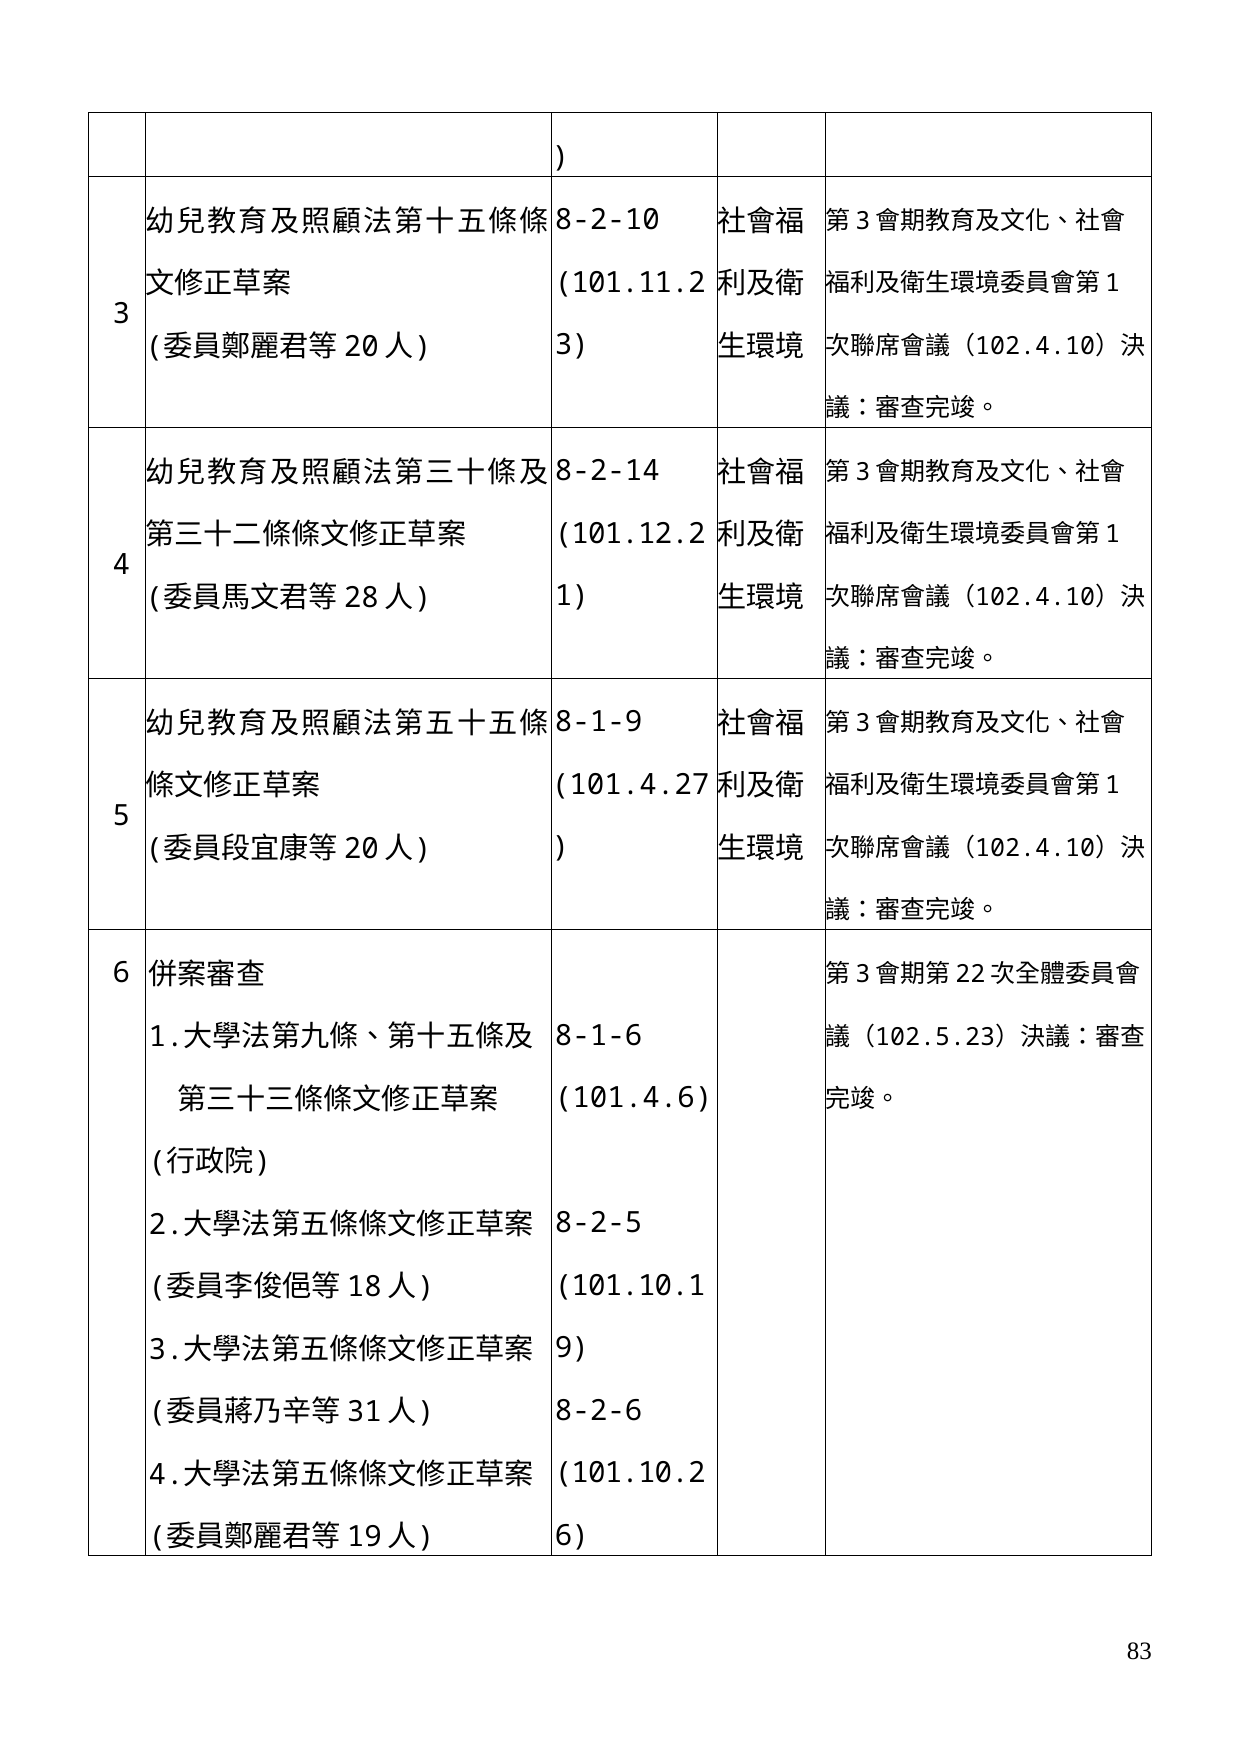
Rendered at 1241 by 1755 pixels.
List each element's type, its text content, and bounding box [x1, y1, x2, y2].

table_cell 8-2-14 (101.12.21) [552, 428, 717, 678]
table_cell [89, 930, 145, 1555]
table_cell 幼兒教育及照顧法第十五條條文修正草案 (委員鄭麗君等20人) [146, 177, 551, 427]
table_cell [146, 113, 551, 176]
table_cell ) [552, 113, 717, 176]
table_cell 社會福利及衛生環境 [718, 177, 825, 427]
table_cell [718, 930, 825, 1555]
table_cell 第3會期教育及文化、社會福利及衛生環境委員會第1次聯席會議（102.4.10）決議：審查完竣。 [826, 177, 1151, 427]
table_cell 8-2-10 (101.11.23) [552, 177, 717, 427]
table_cell [718, 113, 825, 176]
table_cell [89, 177, 145, 427]
table_cell 8-1-6 (101.4.6) 8-2-5 (101.10.19) 8-2-6 (101.10.26) [552, 930, 717, 1555]
table_cell 併案審查 1.大學法第九條、第十五條及第三十三條條文修正草案 (行政院) 2.大學法第五條條文修正草案 (委員李俊俋等18人) 3.大學法第五條條文修正草案 (委員蔣乃辛等31人) 4.大學法第五條條文修正草案 (委員鄭麗君等19人) [146, 930, 551, 1555]
table_cell 幼兒教育及照顧法第五十五條條文修正草案 (委員段宜康等20人) [146, 679, 551, 929]
table_cell [826, 113, 1151, 176]
table_cell 第3會期教育及文化、社會福利及衛生環境委員會第1次聯席會議（102.4.10）決議：審查完竣。 [826, 679, 1151, 929]
table_cell 8-1-9 (101.4.27) [552, 679, 717, 929]
table_cell 第3會期第22次全體委員會議（102.5.23）決議：審查完竣。 [826, 930, 1151, 1555]
table_cell 社會福利及衛生環境 [718, 679, 825, 929]
table_cell 社會福利及衛生環境 [718, 428, 825, 678]
table_cell [89, 428, 145, 678]
table_cell 第3會期教育及文化、社會福利及衛生環境委員會第1次聯席會議（102.4.10）決議：審查完竣。 [826, 428, 1151, 678]
table_cell [89, 679, 145, 929]
table_cell 幼兒教育及照顧法第三十條及第三十二條條文修正草案 (委員馬文君等28人) [146, 428, 551, 678]
table_cell [89, 113, 145, 176]
